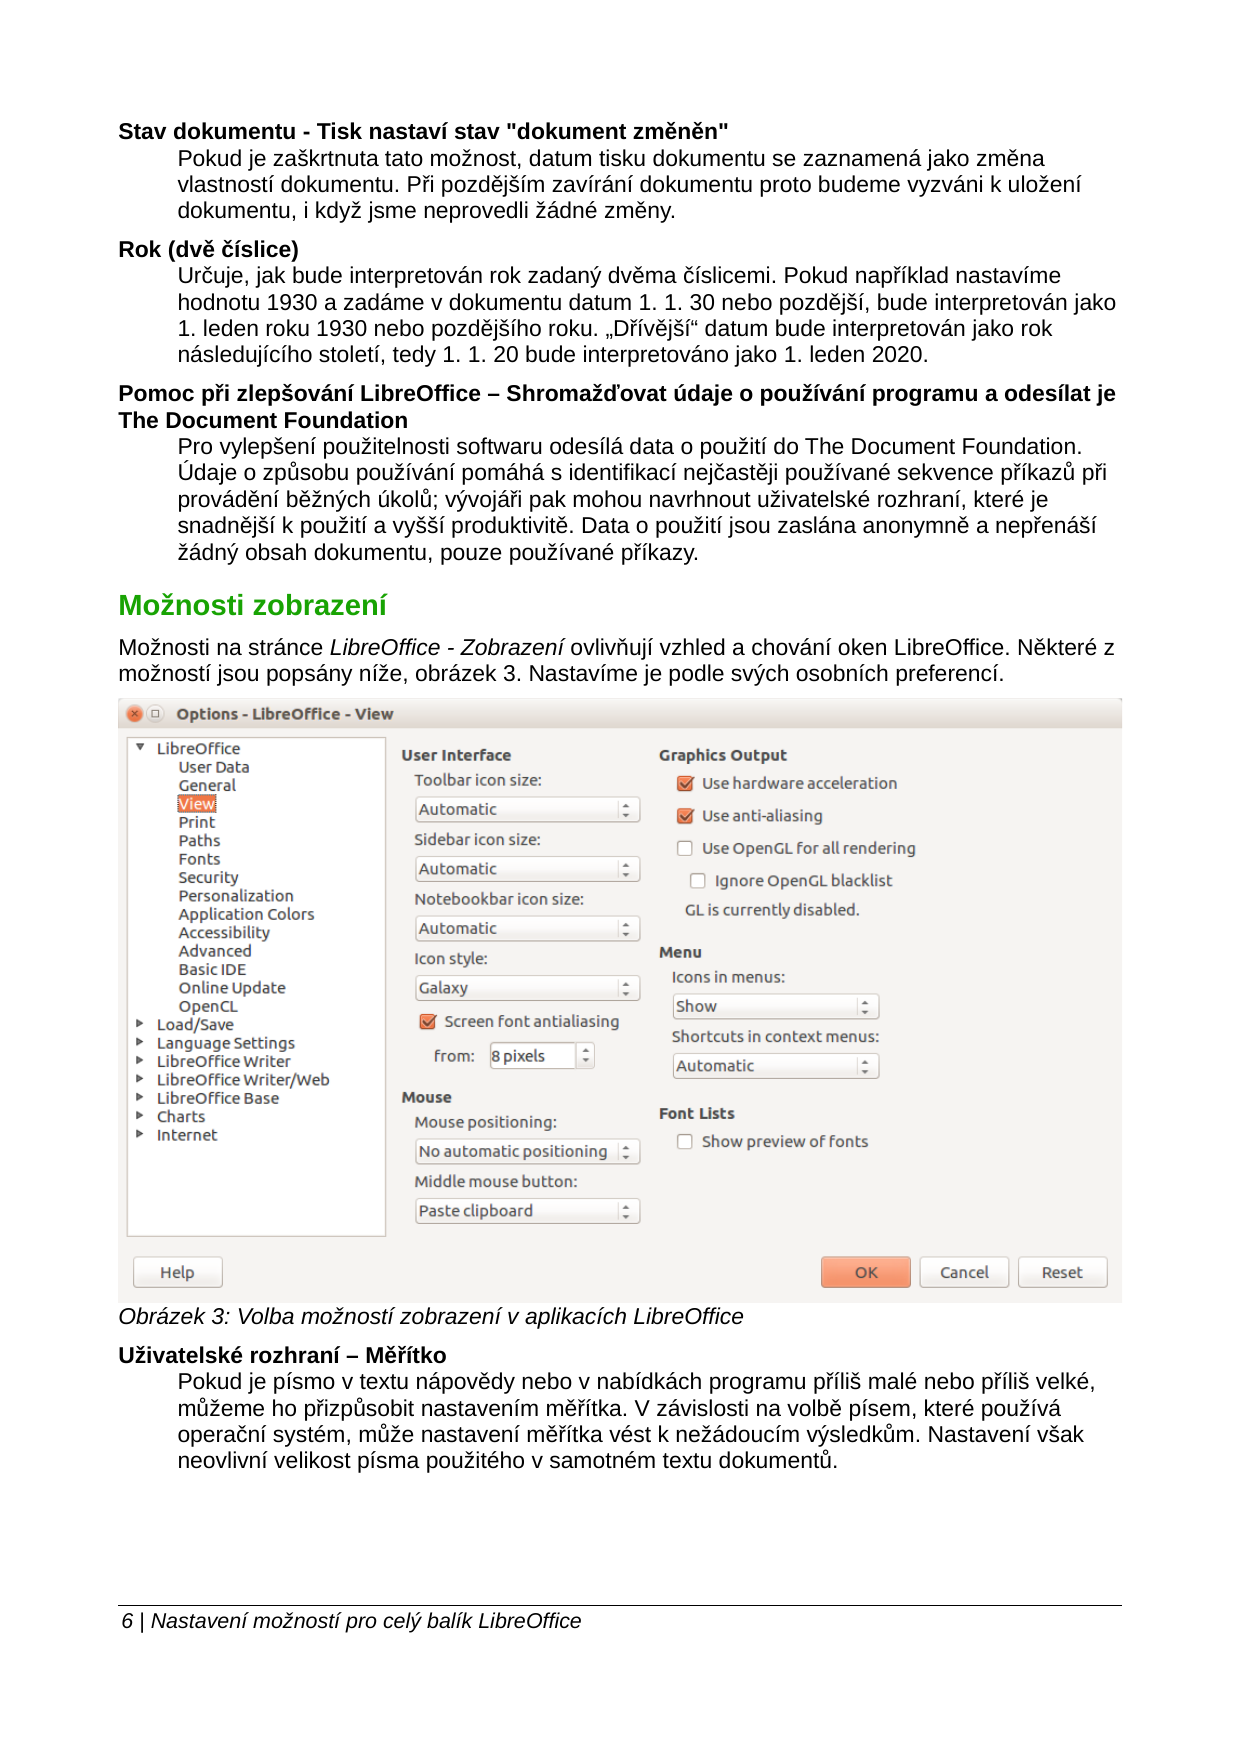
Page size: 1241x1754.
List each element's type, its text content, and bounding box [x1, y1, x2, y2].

text Obrázek 3: Volba možností zobrazení v aplikacích LibreOffice [118, 1303, 1122, 1329]
text Pokud je písmo v textu nápovědy nebo v nabídkách programu příliš malé nebo příliš velké, můžeme ho přizpůsobit nastavením měřítka. V závislosti na volbě písem, které používá operační systém, může nastavení měřítka vést k nežádoucím výsledkům. Nastavení však neovlivní velikost písma použitého v samotném textu dokumentů. [177, 1368, 1122, 1474]
text Uživatelské rozhraní – Měřítko [118, 1342, 1122, 1368]
text Pomoc při zlepšování LibreOffice – Shromažďovat údaje o používání programu a odesílat je The Document Foundation [118, 380, 1122, 433]
text Pokud je zaškrtnuta tato možnost, datum tisku dokumentu se zaznamená jako změna vlastností dokumentu. Při pozdějším zavírání dokumentu proto budeme vyzváni k uložení dokumentu, i když jsme neprovedli žádné změny. [177, 144, 1122, 223]
text Stav dokumentu - Tisk nastaví stav "dokument změněn" [118, 118, 1122, 144]
subtitle Možnosti zobrazení [118, 588, 1122, 622]
picture [118, 698, 1123, 1303]
text Pro vylepšení použitelnosti softwaru odesílá data o použití do The Document Foundation. Údaje o způsobu používání pomáhá s identifikací nejčastěji používané sekvence příkazů při provádění běžných úkolů; vývojáři pak mohou navrhnout uživatelské rozhraní, které je snadnější k použití a vyšší produktivitě. Data o použití jsou zaslána anonymně a nepřenáší žádný obsah dokumentu, pouze používané příkazy. [177, 433, 1122, 565]
text Rok (dvě číslice) [118, 236, 1122, 262]
text Možnosti na stránce LibreOffice - Zobrazení ovlivňují vzhled a chování oken LibreOffice. Některé z možností jsou popsány níže, obrázek 3. Nastavíme je podle svých osobních preferencí. [118, 634, 1122, 686]
text Určuje, jak bude interpretován rok zadaný dvěma číslicemi. Pokud například nastavíme hodnotu 1930 a zadáme v dokumentu datum 1. 1. 30 nebo pozdější, bude interpretován jako 1. leden roku 1930 nebo pozdějšího roku. „Dřívější“ datum bude interpretován jako rok následujícího století, tedy 1. 1. 20 bude interpretováno jako 1. leden 2020. [177, 262, 1122, 368]
